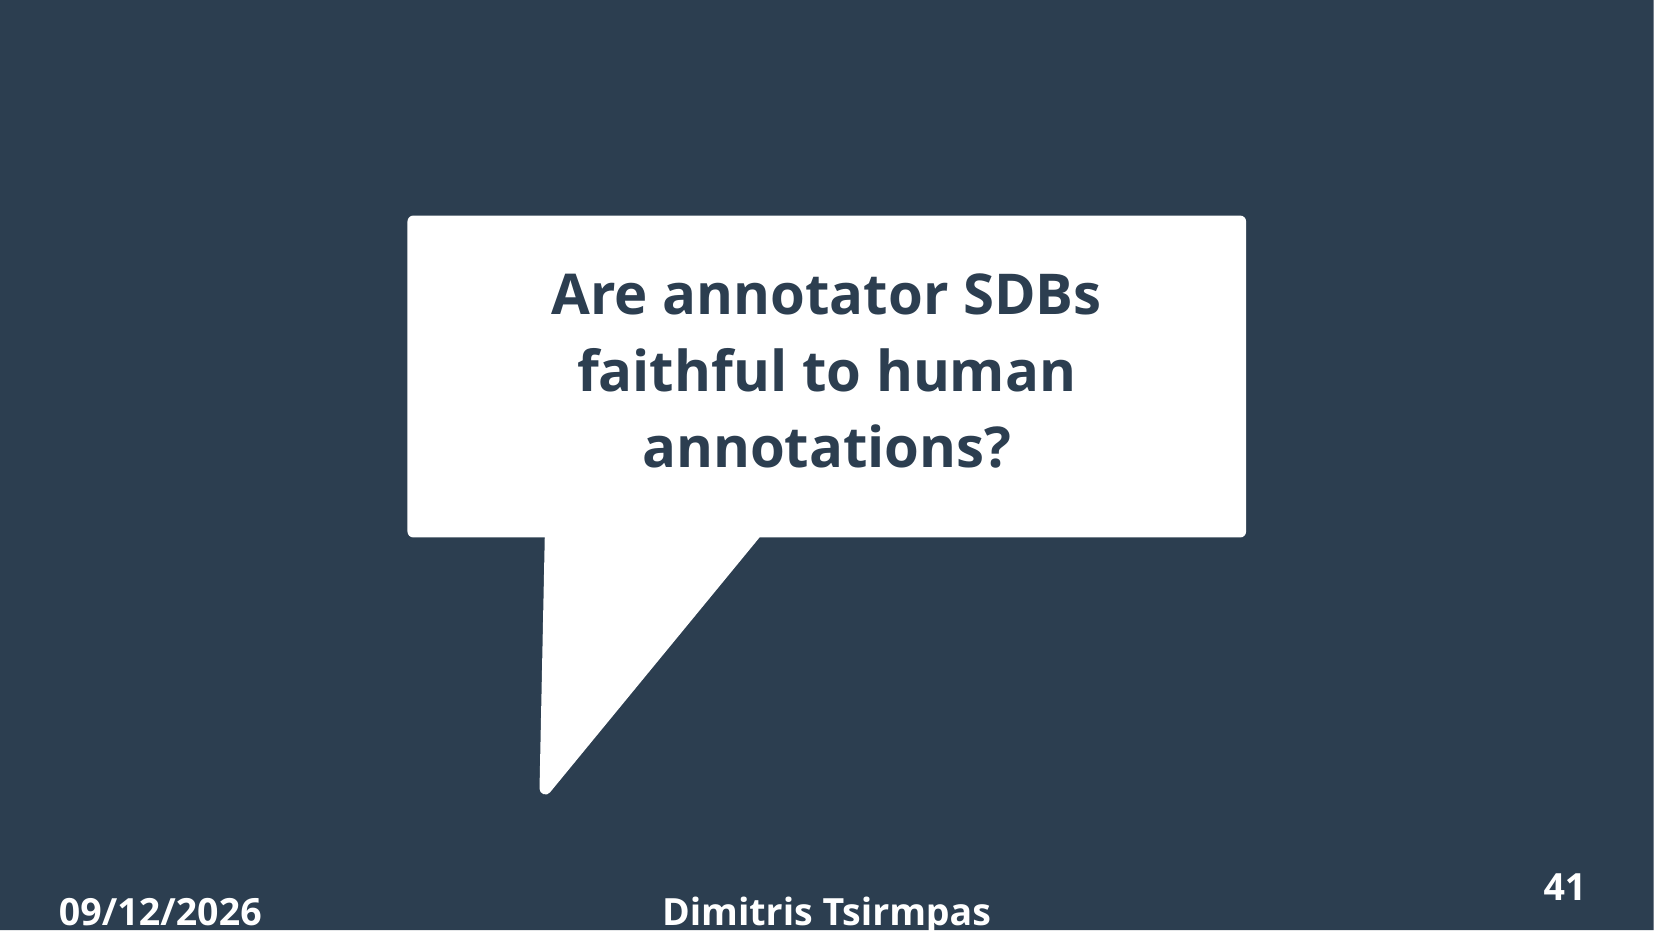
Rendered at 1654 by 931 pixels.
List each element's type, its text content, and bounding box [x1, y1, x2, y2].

title Are annotator SDBs faithful to human annotations? [442, 236, 1211, 502]
